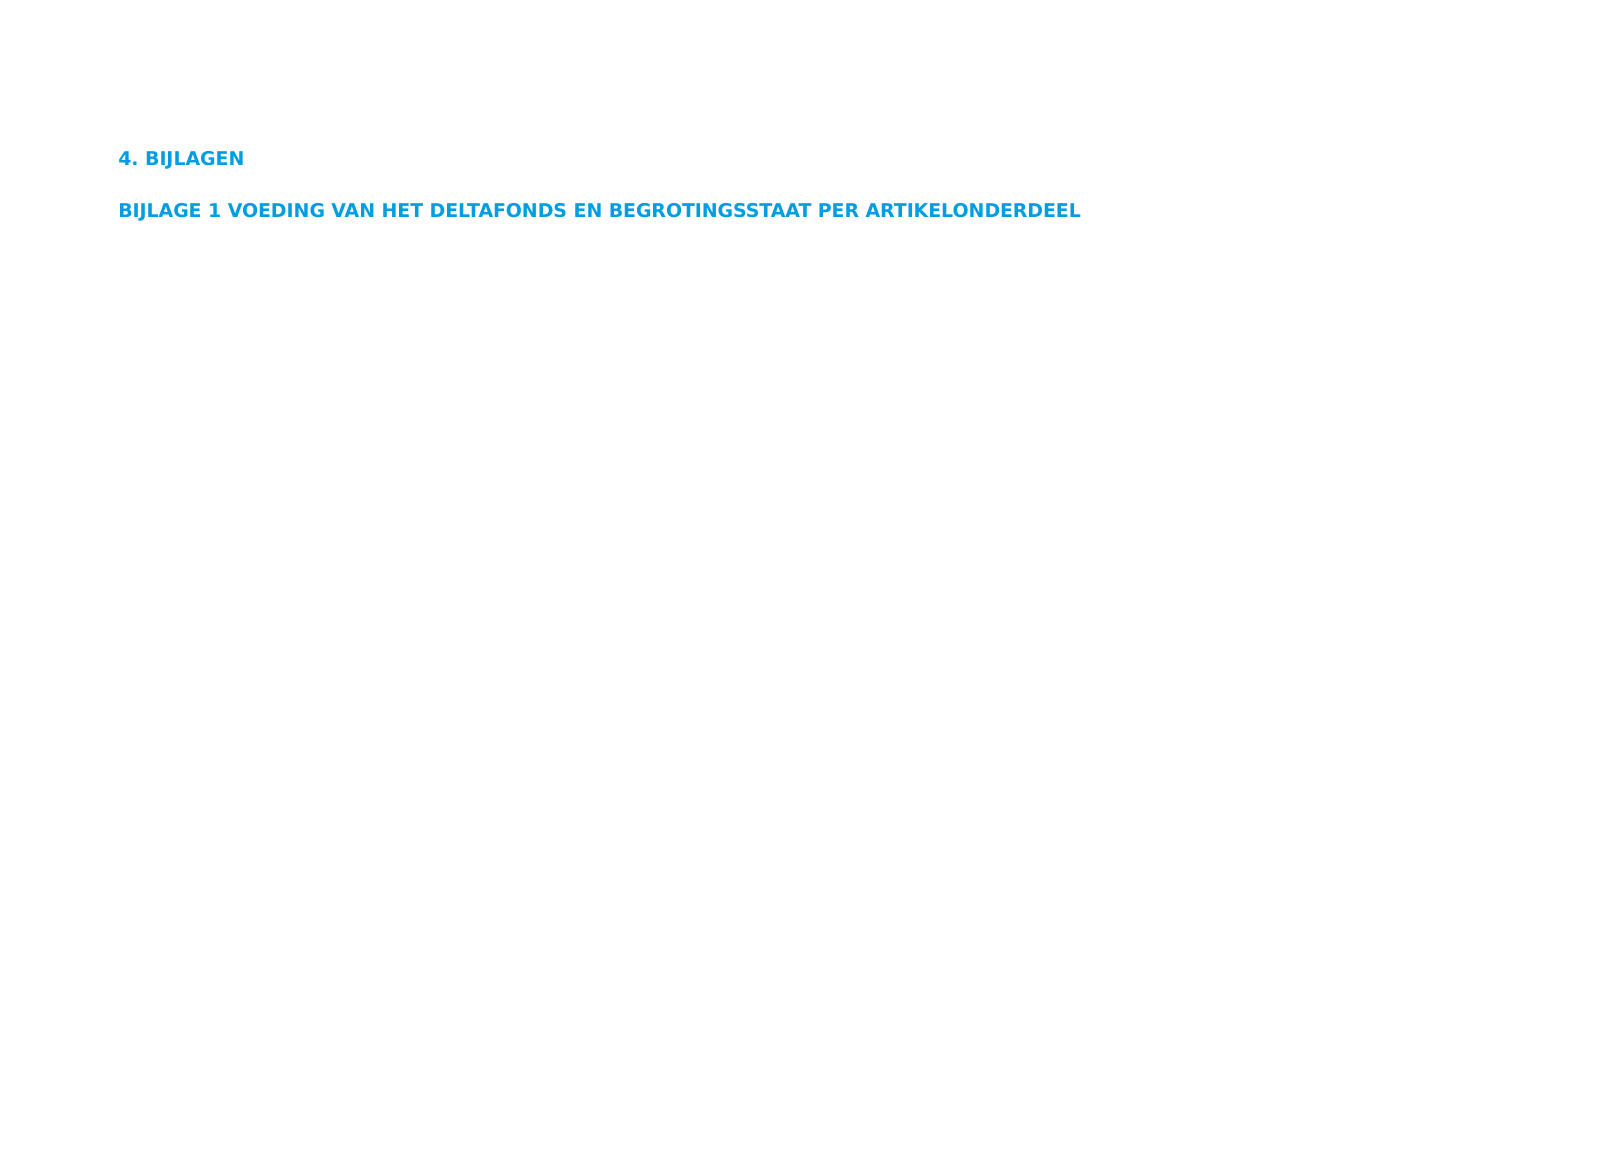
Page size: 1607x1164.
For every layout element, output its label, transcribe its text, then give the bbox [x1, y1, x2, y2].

subtitle BIJLAGE 1 VOEDING VAN HET DELTAFONDS EN BEGROTINGSSTAAT PER ARTIKELONDERDEEL [118, 200, 1488, 222]
subtitle 4. BIJLAGEN [118, 148, 1488, 170]
